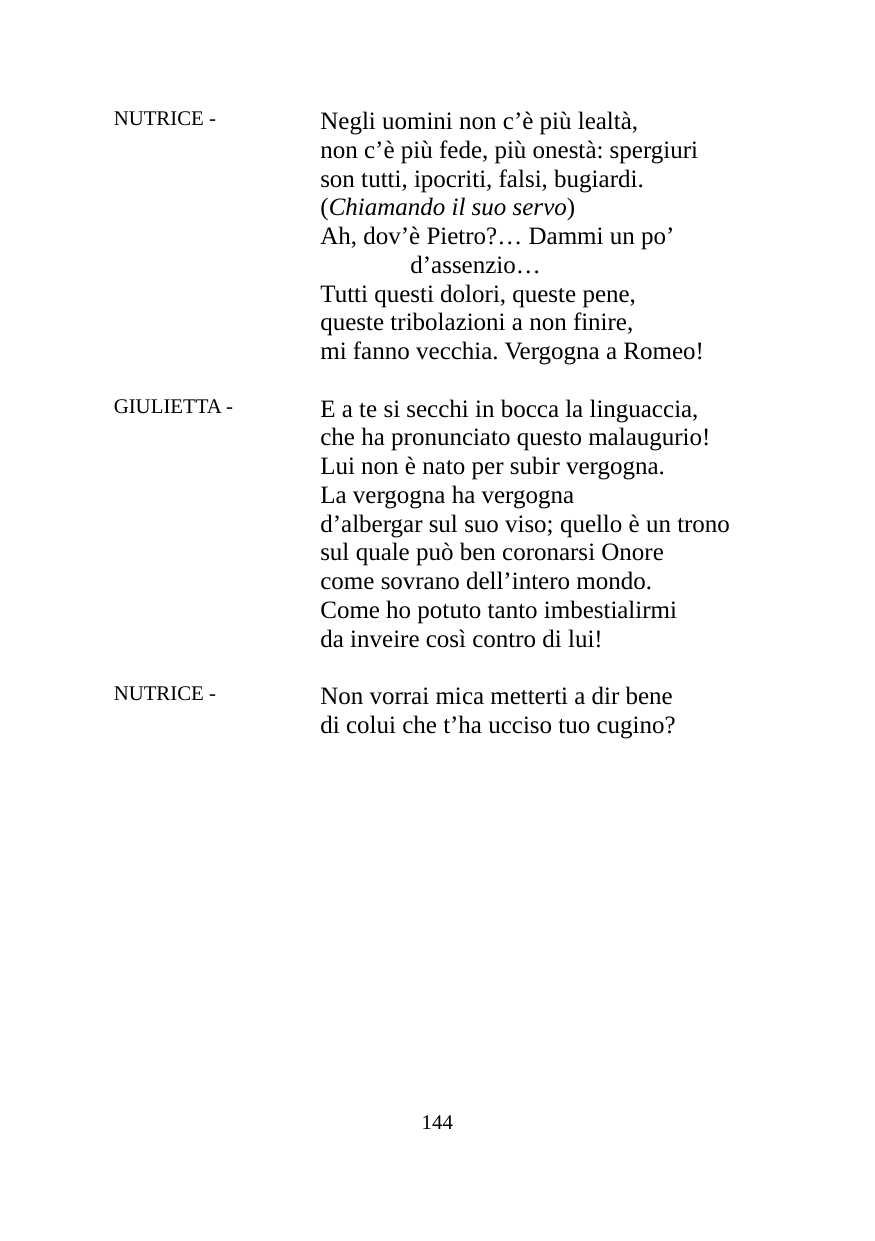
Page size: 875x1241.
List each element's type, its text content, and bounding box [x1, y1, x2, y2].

table_cell GIULIETTA - [106, 394, 313, 681]
table_cell NUTRICE - [106, 681, 313, 767]
table_cell NUTRICE - [106, 106, 313, 394]
table_cell Negli uomini non c’è più lealtà, non c’è più fede, più onestà: spergiuri son tutti, ipocriti, falsi, bugiardi. (Chiamando il suo servo) Ah, dov’è Pietro?… Dammi un po’ d’assenzio… Tutti questi dolori, queste pene, queste tribolazioni a non finire, mi fanno vecchia. Vergogna a Romeo! [313, 106, 768, 394]
table_cell Non vorrai mica metterti a dir bene di colui che t’ha ucciso tuo cugino? [313, 681, 768, 767]
table_cell E a te si secchi in bocca la linguaccia, che ha pronunciato questo malaugurio! Lui non è nato per subir vergogna. La vergogna ha vergogna d’albergar sul suo viso; quello è un trono sul quale può ben coronarsi Onore come sovrano dell’intero mondo. Come ho potuto tanto imbestialirmi da inveire così contro di lui! [313, 394, 768, 681]
